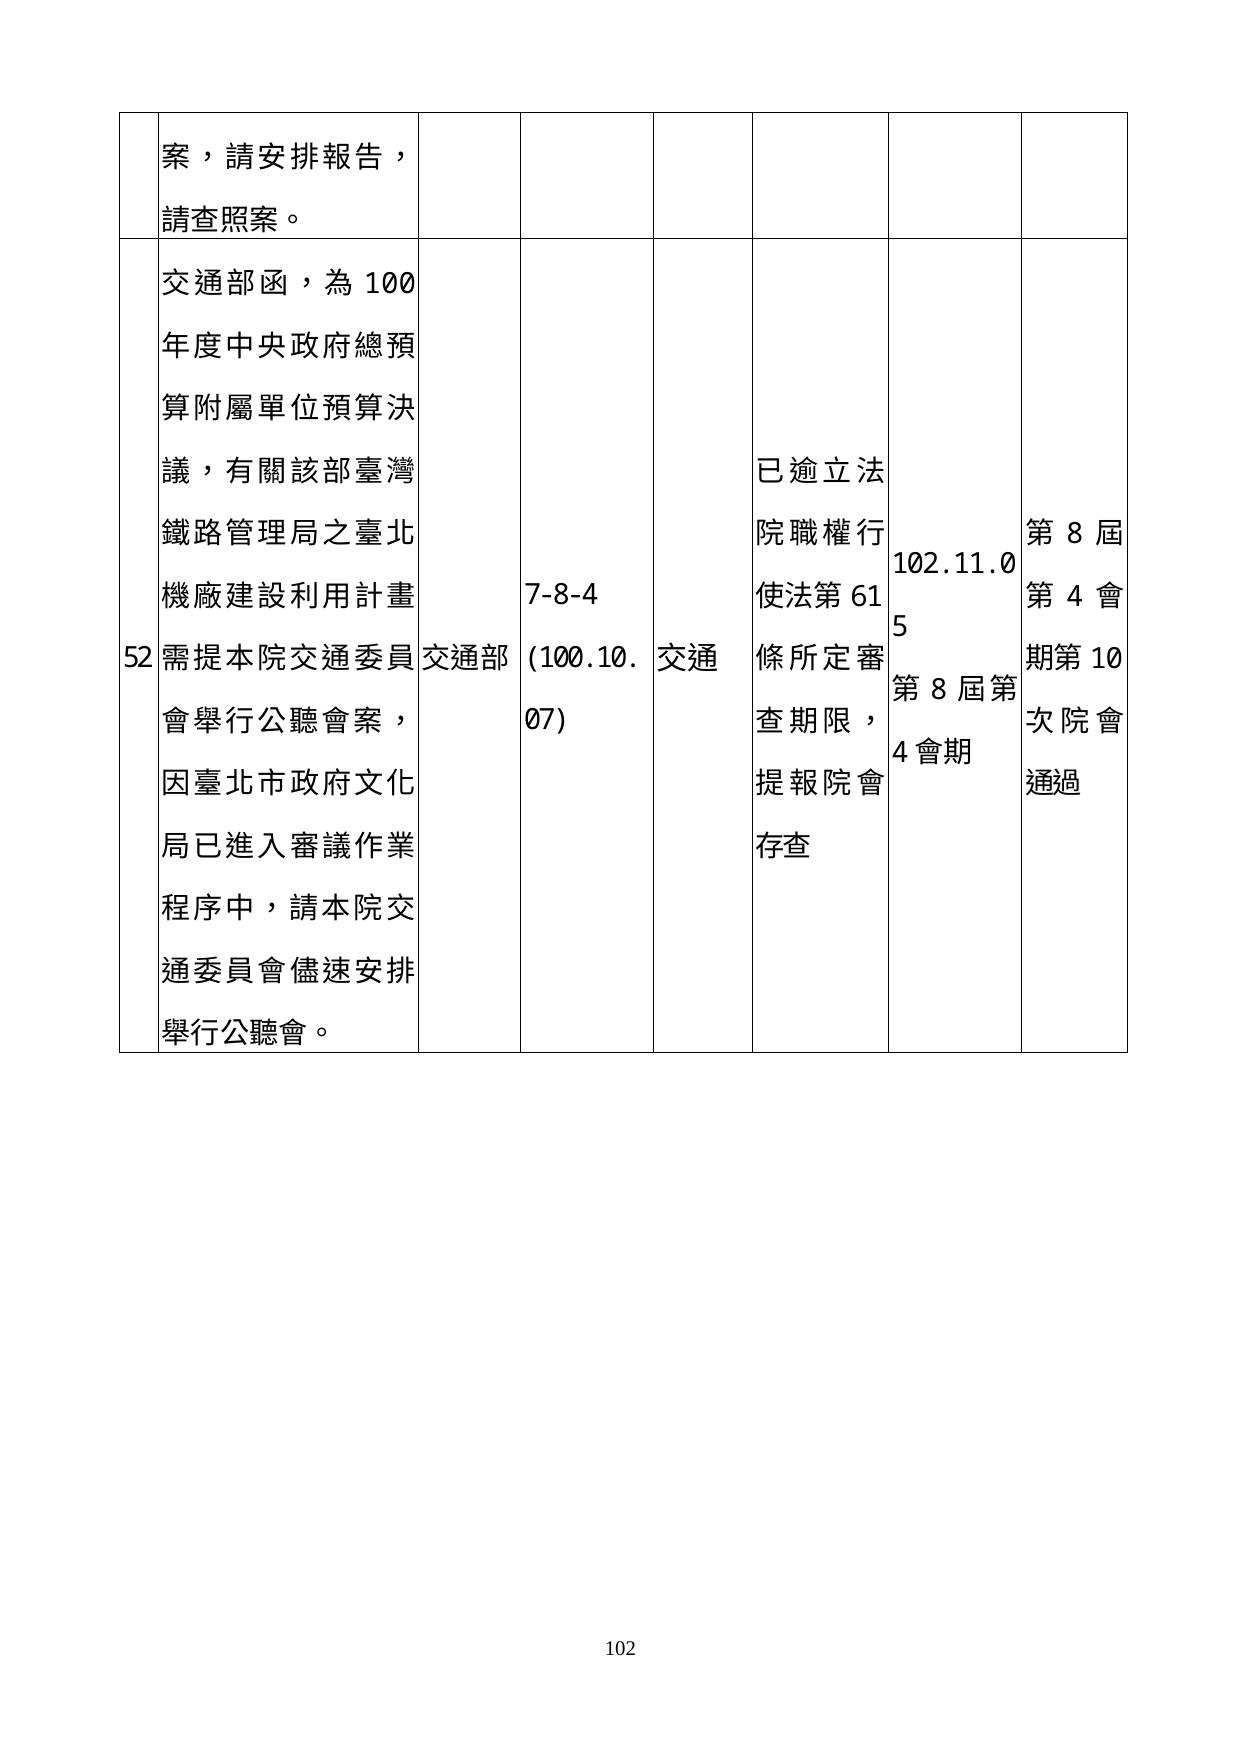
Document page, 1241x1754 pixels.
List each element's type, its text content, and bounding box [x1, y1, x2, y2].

table_cell 交通 [654, 239, 752, 1052]
table_cell 52 [120, 239, 158, 1052]
table_cell 第8屆第4會期第10次院會通過 [1022, 239, 1127, 1052]
table_cell [521, 113, 653, 238]
table_cell 7-8-4 (100.10.07) [521, 239, 653, 1052]
table_cell 已逾立法院職權行使法第61條所定審查期限，提報院會存查 [753, 239, 888, 1052]
table_cell 案，請安排報告，請查照案。 [159, 113, 418, 238]
table_cell [654, 113, 752, 238]
table_cell [120, 113, 158, 238]
table_cell [753, 113, 888, 238]
table_cell [419, 113, 520, 238]
table_cell 102.11.05 第8屆第4會期 [889, 239, 1021, 1052]
table_cell [1022, 113, 1127, 238]
table_cell 交通部函，為100年度中央政府總預算附屬單位預算決議，有關該部臺灣鐵路管理局之臺北機廠建設利用計畫需提本院交通委員會舉行公聽會案，因臺北市政府文化局已進入審議作業程序中，請本院交通委員會儘速安排舉行公聽會。 [159, 239, 418, 1052]
table_cell [889, 113, 1021, 238]
table_cell 交通部 [419, 239, 520, 1052]
